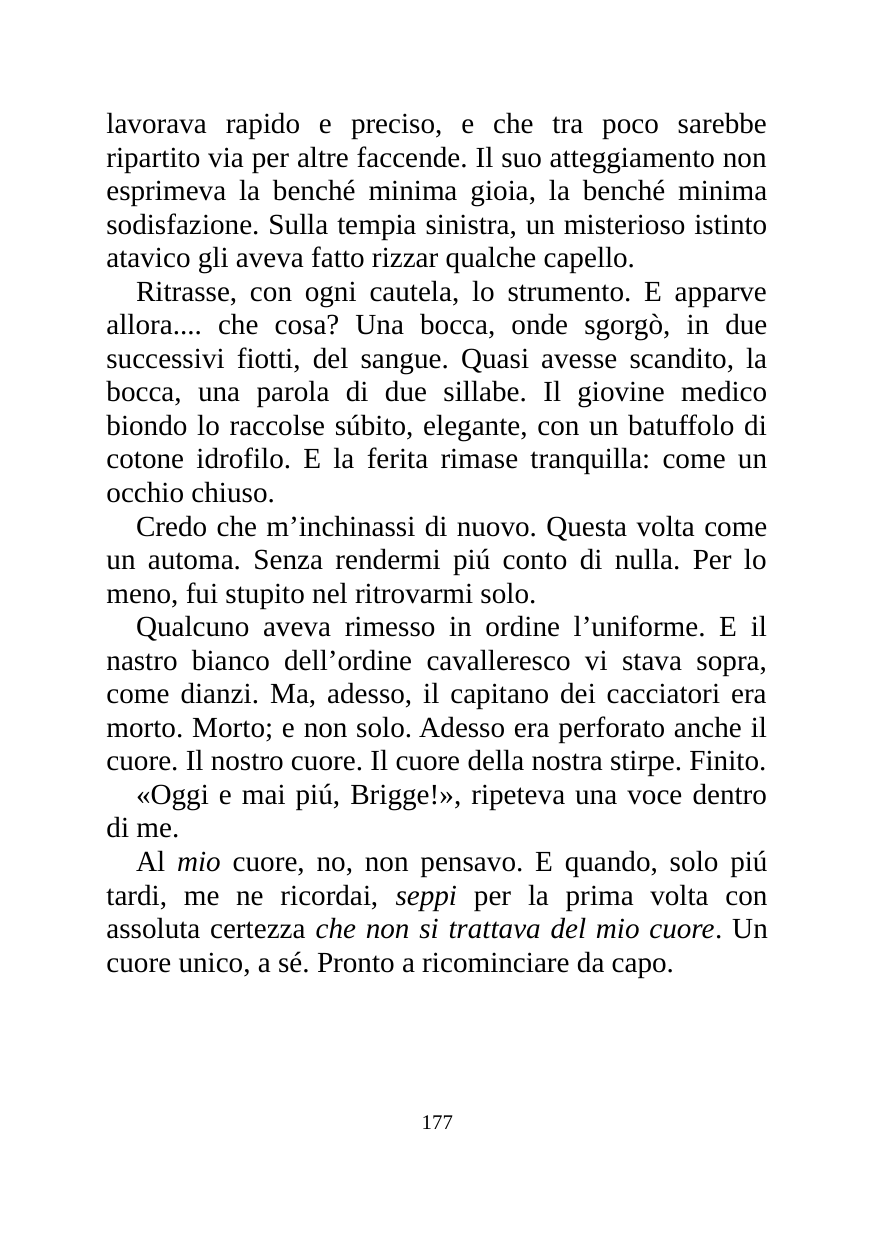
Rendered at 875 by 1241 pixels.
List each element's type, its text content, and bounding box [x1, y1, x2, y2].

text lavorava rapido e preciso, e che tra poco sarebbe ripartito via per altre faccende. Il suo atteggiamento non esprimeva la benché minima gioia, la benché minima sodisfazione. Sulla tempia sinistra, un misterioso istinto atavico gli aveva fatto rizzar qualche capello. [106, 106, 768, 274]
text Credo che m’inchinassi di nuovo. Questa volta come un automa. Senza rendermi piú conto di nulla. Per lo meno, fui stupito nel ritrovarmi solo. [106, 509, 768, 609]
text Al mio cuore, no, non pensavo. E quando, solo piú tardi, me ne ricordai, seppi per la prima volta con assoluta certezza che non si trattava del mio cuore. Un cuore unico, a sé. Pronto a ricominciare da capo. [106, 844, 768, 978]
text Ritrasse, con ogni cautela, lo strumento. E apparve allora.... che cosa? Una bocca, onde sgorgò, in due successivi fiotti, del sangue. Quasi avesse scandito, la bocca, una parola di due sillabe. Il giovine medico biondo lo raccolse súbito, elegante, con un batuffolo di cotone idrofilo. E la ferita rimase tranquilla: come un occhio chiuso. [106, 274, 768, 509]
text «Oggi e mai piú, Brigge!», ripeteva una voce dentro di me. [106, 777, 768, 844]
text Qualcuno aveva rimesso in ordine l’uniforme. E il nastro bianco dell’ordine cavalleresco vi stava sopra, come dianzi. Ma, adesso, il capitano dei cacciatori era morto. Morto; e non solo. Adesso era perforato anche il cuore. Il nostro cuore. Il cuore della nostra stirpe. Finito. [106, 609, 768, 777]
